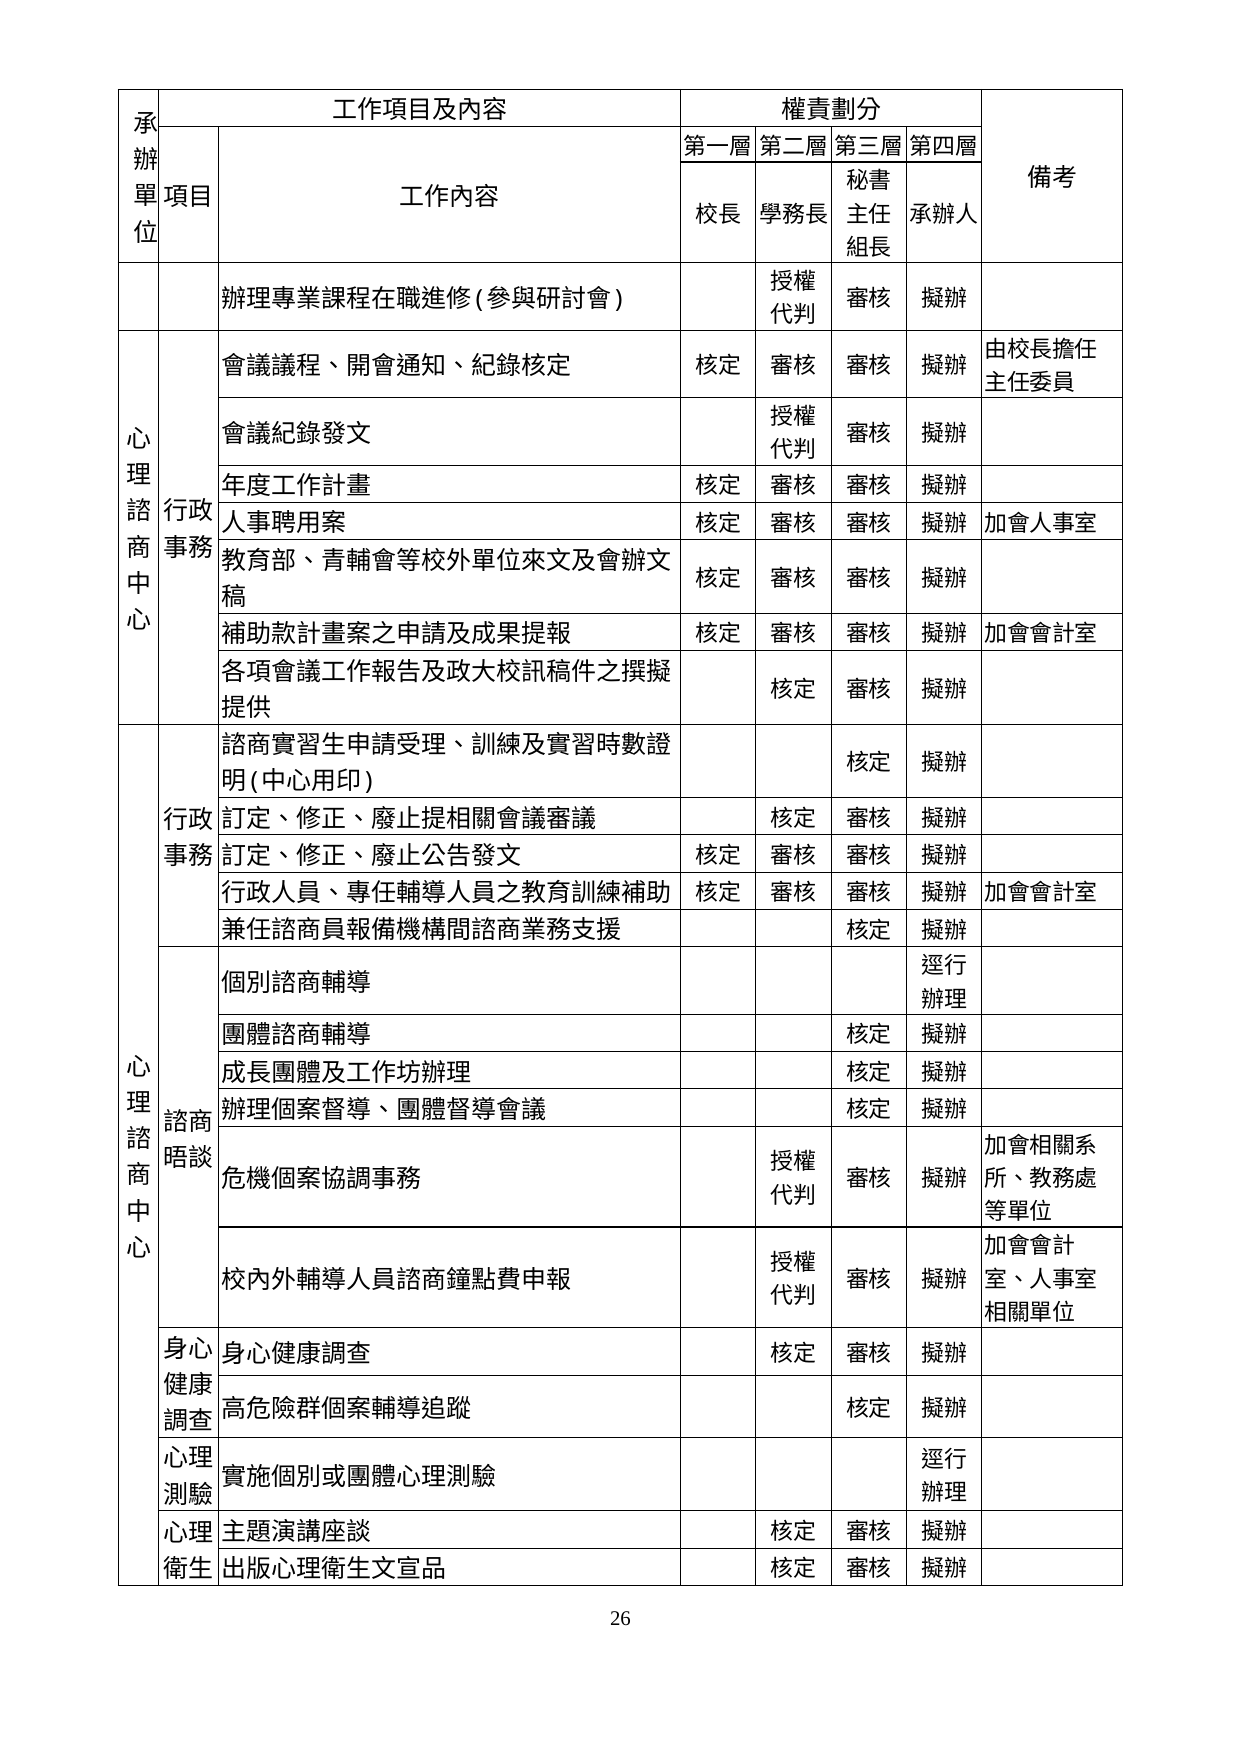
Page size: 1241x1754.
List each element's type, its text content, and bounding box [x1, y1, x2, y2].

table_cell 擬辦 [907, 331, 981, 397]
table_cell 審核 [832, 331, 906, 397]
table_cell [756, 947, 831, 1014]
table_cell 核定 [681, 873, 755, 909]
table_cell [982, 1089, 1122, 1126]
table_cell 行政 事務 [159, 725, 218, 946]
table_cell [982, 466, 1122, 502]
table_cell 核定 [681, 466, 755, 502]
table_cell 會議紀錄發文 [219, 398, 680, 464]
table_cell [982, 540, 1122, 613]
table_cell 實施個別或團體心理測驗 [219, 1438, 680, 1510]
table_cell 擬辦 [907, 798, 981, 834]
table_cell 擬辦 [907, 1015, 981, 1051]
table_cell 身心健康調查 [219, 1328, 680, 1375]
table_header 工作項目及內容 [159, 90, 680, 126]
table_cell [681, 263, 755, 329]
table_cell 授權 代判 [756, 263, 831, 329]
table_cell [982, 725, 1122, 797]
table_cell [119, 263, 158, 329]
table_cell [982, 651, 1122, 723]
table_cell 核定 [832, 1376, 906, 1437]
table_cell 審核 [756, 540, 831, 613]
table_cell [681, 947, 755, 1014]
table_cell [982, 1052, 1122, 1088]
table_cell 核定 [832, 1052, 906, 1088]
table_cell [982, 1376, 1122, 1437]
table_cell 擬辦 [907, 651, 981, 723]
table_cell 審核 [832, 466, 906, 502]
table_cell [756, 1015, 831, 1051]
table_cell 補助款計畫案之申請及成果提報 [219, 614, 680, 650]
table_cell 擬辦 [907, 1089, 981, 1126]
table_cell 審核 [832, 1511, 906, 1548]
table_cell 審核 [756, 466, 831, 502]
table_cell [982, 1511, 1122, 1548]
table_cell 核定 [756, 1511, 831, 1548]
table_cell 第三層 [832, 127, 906, 161]
table_cell [681, 1438, 755, 1510]
table_cell 訂定、修正、廢止公告發文 [219, 835, 680, 872]
table_cell 第二層 [756, 127, 831, 161]
table_cell [681, 1549, 755, 1585]
table_cell 加會人事室 [982, 503, 1122, 539]
table_cell 擬辦 [907, 503, 981, 539]
table_cell 第一層 [681, 127, 755, 161]
table_cell [982, 798, 1122, 834]
table_cell 逕行 辦理 [907, 947, 981, 1014]
table_cell 核定 [681, 614, 755, 650]
table_cell 學務長 [756, 163, 831, 262]
table_cell 核定 [681, 331, 755, 397]
table_cell 審核 [756, 503, 831, 539]
table_cell 擬辦 [907, 1127, 981, 1226]
table_cell 擬辦 [907, 1228, 981, 1327]
table_cell 授權 代判 [756, 398, 831, 464]
table_cell 會議議程、開會通知、紀錄核定 [219, 331, 680, 397]
table_cell 秘書 主任 組長 [832, 163, 906, 262]
table_cell 諮商 晤談 [159, 947, 218, 1327]
table_cell 擬辦 [907, 873, 981, 909]
table_cell 心理衛生 [159, 1511, 218, 1585]
table_cell [982, 1549, 1122, 1585]
table_cell [681, 398, 755, 464]
table_cell 審核 [832, 1549, 906, 1585]
table_cell 心理諮商中心 [119, 725, 158, 1585]
table_cell 審核 [756, 614, 831, 650]
table_cell 各項會議工作報告及政大校訊稿件之撰擬提供 [219, 651, 680, 723]
table_cell 辦理專業課程在職進修(參與研討會) [219, 263, 680, 329]
table_header 權責劃分 [681, 90, 981, 126]
table_cell 授權 代判 [756, 1228, 831, 1327]
table_cell 加會會計室、人事室相關單位 [982, 1228, 1122, 1327]
table_cell 審核 [832, 1328, 906, 1375]
table_cell 審核 [832, 798, 906, 834]
table_cell 擬辦 [907, 398, 981, 464]
table_cell [982, 398, 1122, 464]
table_cell 核定 [681, 835, 755, 872]
table_cell [756, 1052, 831, 1088]
table_cell 擬辦 [907, 614, 981, 650]
table_cell 審核 [832, 540, 906, 613]
table_cell 擬辦 [907, 910, 981, 946]
table_cell 行政人員、專任輔導人員之教育訓練補助 [219, 873, 680, 909]
table_header 承辦單位 [119, 90, 158, 262]
table_cell 人事聘用案 [219, 503, 680, 539]
table_cell 審核 [832, 651, 906, 723]
table_cell 審核 [832, 614, 906, 650]
table_cell [832, 1438, 906, 1510]
table_cell 校長 [681, 163, 755, 262]
table_cell 主題演講座談 [219, 1511, 680, 1548]
table_cell 工作內容 [219, 127, 680, 262]
table_cell [681, 1089, 755, 1126]
table_cell 擬辦 [907, 1052, 981, 1088]
table_cell [982, 947, 1122, 1014]
table_cell 審核 [832, 503, 906, 539]
table_cell [681, 798, 755, 834]
table_cell 由校長擔任主任委員 [982, 331, 1122, 397]
table_cell 核定 [756, 798, 831, 834]
table_cell 核定 [832, 725, 906, 797]
table_cell [681, 1052, 755, 1088]
table_cell 年度工作計畫 [219, 466, 680, 502]
table_cell 訂定、修正、廢止提相關會議審議 [219, 798, 680, 834]
table_cell [982, 1438, 1122, 1510]
table_cell 擬辦 [907, 1511, 981, 1548]
table_cell 加會會計室 [982, 614, 1122, 650]
table_cell 核定 [681, 540, 755, 613]
table_cell 擬辦 [907, 835, 981, 872]
table_cell 第四層 [907, 127, 981, 161]
table_cell 辦理個案督導、團體督導會議 [219, 1089, 680, 1126]
table_cell 兼任諮商員報備機構間諮商業務支援 [219, 910, 680, 946]
table_cell 核定 [832, 1089, 906, 1126]
table_cell 逕行 辦理 [907, 1438, 981, 1510]
table_cell 心理 測驗 [159, 1438, 218, 1510]
table_cell [681, 1127, 755, 1226]
table_cell [756, 1089, 831, 1126]
table_cell 項目 [159, 127, 218, 262]
table_cell [982, 1015, 1122, 1051]
table_cell 高危險群個案輔導追蹤 [219, 1376, 680, 1437]
table_cell 危機個案協調事務 [219, 1127, 680, 1226]
table_cell 出版心理衛生文宣品 [219, 1549, 680, 1585]
table_cell 核定 [681, 503, 755, 539]
table_cell 加會會計室 [982, 873, 1122, 909]
table_cell 擬辦 [907, 1376, 981, 1437]
table_cell 審核 [832, 1228, 906, 1327]
table_cell [982, 263, 1122, 329]
table_cell [681, 1015, 755, 1051]
table_cell 擬辦 [907, 1328, 981, 1375]
table_cell 審核 [756, 873, 831, 909]
table_cell 審核 [756, 835, 831, 872]
table_cell 擬辦 [907, 540, 981, 613]
table_cell 核定 [832, 1015, 906, 1051]
table_cell 審核 [832, 263, 906, 329]
table_cell 成長團體及工作坊辦理 [219, 1052, 680, 1088]
table_cell [681, 725, 755, 797]
table_cell [159, 263, 218, 329]
table_cell 審核 [832, 1127, 906, 1226]
table_cell 心理諮商中心 [119, 331, 158, 723]
table_cell 核定 [756, 651, 831, 723]
table_cell [681, 1328, 755, 1375]
table_cell 個別諮商輔導 [219, 947, 680, 1014]
table_cell 諮商實習生申請受理、訓練及實習時數證明(中心用印) [219, 725, 680, 797]
table_cell 擬辦 [907, 725, 981, 797]
table_cell 審核 [832, 398, 906, 464]
table_cell 行政 事務 [159, 331, 218, 723]
table_cell [982, 1328, 1122, 1375]
table_cell 教育部、青輔會等校外單位來文及會辦文稿 [219, 540, 680, 613]
table_cell 擬辦 [907, 263, 981, 329]
table_cell [681, 651, 755, 723]
table_cell [756, 725, 831, 797]
table_cell [982, 910, 1122, 946]
table_cell [756, 1376, 831, 1437]
table_header 備考 [982, 90, 1122, 262]
table_cell [681, 1228, 755, 1327]
table_cell 核定 [832, 910, 906, 946]
table_cell [756, 910, 831, 946]
table_cell 加會相關系所、教務處等單位 [982, 1127, 1122, 1226]
table_cell 擬辦 [907, 1549, 981, 1585]
table_cell 授權 代判 [756, 1127, 831, 1226]
table_cell 身心健康調查 [159, 1328, 218, 1437]
table_cell [832, 947, 906, 1014]
table_cell 審核 [756, 331, 831, 397]
table_cell 擬辦 [907, 466, 981, 502]
table_cell 團體諮商輔導 [219, 1015, 680, 1051]
table_cell [982, 835, 1122, 872]
table_cell [756, 1438, 831, 1510]
table_cell 承辦人 [907, 163, 981, 262]
table_cell 審核 [832, 873, 906, 909]
table_cell 審核 [832, 835, 906, 872]
table_cell 核定 [756, 1549, 831, 1585]
table_cell [681, 910, 755, 946]
table_cell [681, 1376, 755, 1437]
table_cell [681, 1511, 755, 1548]
table_cell 核定 [756, 1328, 831, 1375]
table_cell 校內外輔導人員諮商鐘點費申報 [219, 1228, 680, 1327]
